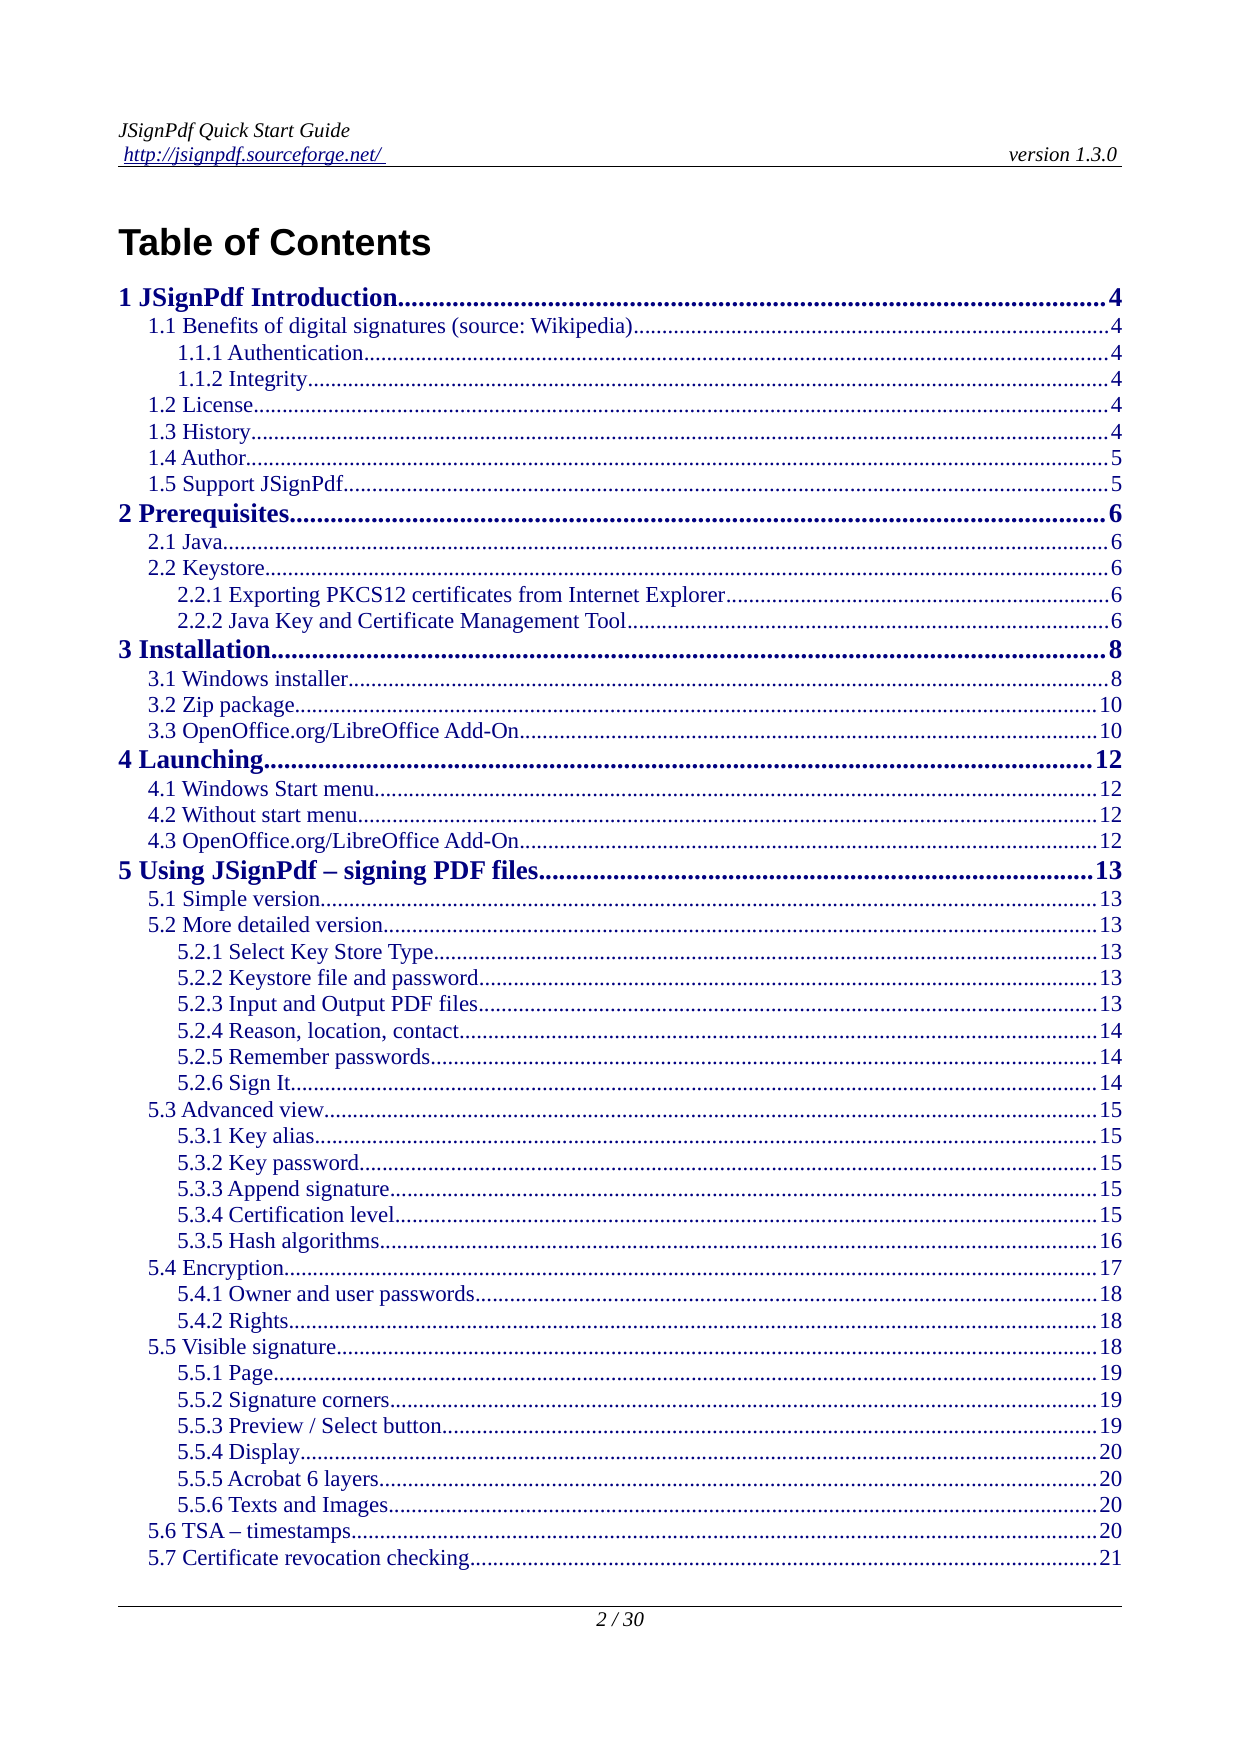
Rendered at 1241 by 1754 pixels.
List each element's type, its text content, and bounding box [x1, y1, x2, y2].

text 5.3 Advanced view 15 [148, 1096, 1122, 1122]
text 2.2.1 Exporting PKCS12 certificates from Internet Explorer 6 [177, 581, 1122, 607]
text 5.3.4 Certification level 15 [177, 1201, 1122, 1228]
text 5.1 Simple version 13 [148, 885, 1122, 911]
text 5.5.1 Page 19 [177, 1359, 1122, 1386]
text 5.2.4 Reason, location, contact 14 [177, 1017, 1122, 1043]
text 2 Prerequisites 6 [118, 497, 1122, 528]
text 4.3 OpenOffice.org/LibreOffice Add-On 12 [148, 827, 1122, 854]
text 5.5.6 Texts and Images 20 [177, 1491, 1122, 1517]
text 5.2.1 Select Key Store Type 13 [177, 938, 1122, 964]
text 5.5.4 Display 20 [177, 1438, 1122, 1465]
text 3 Installation 8 [118, 633, 1122, 664]
text 5.5.3 Preview / Select button 19 [177, 1412, 1122, 1438]
text 3.2 Zip package 10 [148, 691, 1122, 717]
text 1.3 History 4 [148, 418, 1122, 444]
text 2.2.2 Java Key and Certificate Management Tool 6 [177, 607, 1122, 633]
text 5.2.5 Remember passwords 14 [177, 1043, 1122, 1069]
text 5.6 TSA – timestamps 20 [148, 1517, 1122, 1544]
text 3.3 OpenOffice.org/LibreOffice Add-On 10 [148, 717, 1122, 744]
subtitle Table of Contents [118, 220, 1122, 263]
text 5.3.2 Key password 15 [177, 1148, 1122, 1175]
text 1.1 Benefits of digital signatures (source: Wikipedia) 4 [148, 312, 1122, 339]
text 5.4 Encryption 17 [148, 1254, 1122, 1280]
text 5.7 Certificate revocation checking 21 [148, 1544, 1122, 1570]
text 5.5 Visible signature 18 [148, 1333, 1122, 1359]
text 2.1 Java 6 [148, 528, 1122, 554]
text 4.1 Windows Start menu 12 [148, 775, 1122, 801]
text 2.2 Keystore 6 [148, 554, 1122, 581]
text 5.3.1 Key alias 15 [177, 1122, 1122, 1148]
text 1 JSignPdf Introduction 4 [118, 281, 1122, 312]
text 5.2.6 Sign It 14 [177, 1069, 1122, 1096]
text 5.5.2 Signature corners 19 [177, 1386, 1122, 1412]
text 5.4.2 Rights 18 [177, 1307, 1122, 1333]
text 5.3.5 Hash algorithms 16 [177, 1228, 1122, 1254]
text 1.1.1 Authentication 4 [177, 339, 1122, 365]
text 5.2 More detailed version 13 [148, 911, 1122, 938]
text 4.2 Without start menu 12 [148, 801, 1122, 827]
text 1.4 Author 5 [148, 444, 1122, 471]
text 5.2.3 Input and Output PDF files 13 [177, 990, 1122, 1017]
text 4 Launching 12 [118, 744, 1122, 775]
text 3.1 Windows installer 8 [148, 664, 1122, 691]
text 1.1.2 Integrity 4 [177, 365, 1122, 391]
text 5.5.5 Acrobat 6 layers 20 [177, 1465, 1122, 1491]
text 5.4.1 Owner and user passwords 18 [177, 1280, 1122, 1307]
text 5.2.2 Keystore file and password 13 [177, 964, 1122, 990]
text 5 Using JSignPdf – signing PDF files 13 [118, 854, 1122, 885]
text 1.2 License 4 [148, 391, 1122, 418]
text 5.3.3 Append signature 15 [177, 1175, 1122, 1201]
text 1.5 Support JSignPdf 5 [148, 471, 1122, 497]
